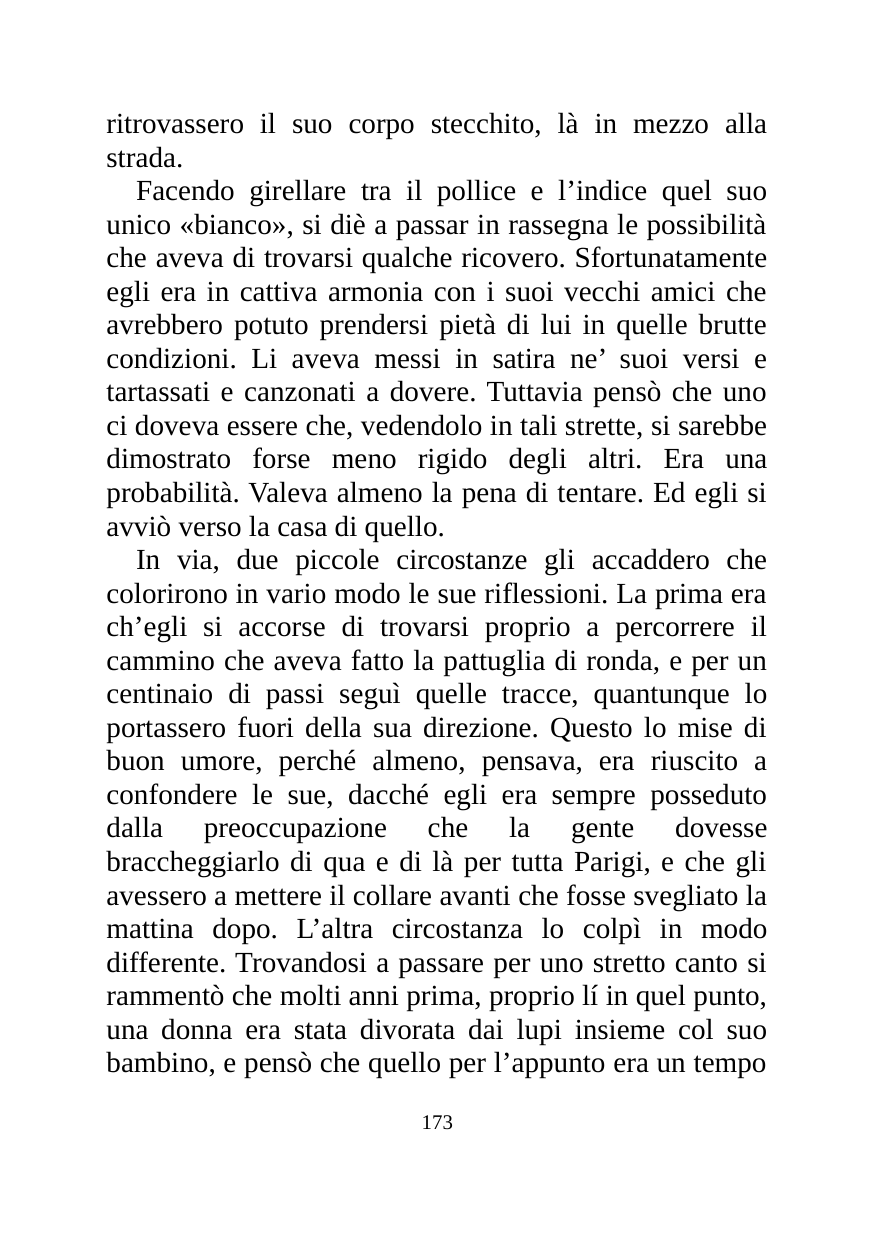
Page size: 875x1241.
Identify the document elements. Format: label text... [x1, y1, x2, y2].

text ritrovassero il suo corpo stecchito, là in mezzo alla strada. [106, 106, 768, 173]
text Facendo girellare tra il pollice e l’indice quel suo unico «bianco», si diè a passar in rassegna le possibilità che aveva di trovarsi qualche ricovero. Sfortunatamente egli era in cattiva armonia con i suoi vecchi amici che avrebbero potuto prendersi pietà di lui in quelle brutte condizioni. Li aveva messi in satira ne’ suoi versi e tartassati e canzonati a dovere. Tuttavia pensò che uno ci doveva essere che, vedendolo in tali strette, si sarebbe dimostrato forse meno rigido degli altri. Era una probabilità. Valeva almeno la pena di tentare. Ed egli si avviò verso la casa di quello. [106, 173, 768, 542]
text In via, due piccole circostanze gli accaddero che colorirono in vario modo le sue riflessioni. La prima era ch’egli si accorse di trovarsi proprio a percorrere il cammino che aveva fatto la pattuglia di ronda, e per un centinaio di passi seguì quelle tracce, quantunque lo portassero fuori della sua direzione. Questo lo mise di buon umore, perché almeno, pensava, era riuscito a confondere le sue, dacché egli era sempre posseduto dalla preoccupazione che la gente dovesse braccheggiarlo di qua e di là per tutta Parigi, e che gli avessero a mettere il collare avanti che fosse svegliato la mattina dopo. L’altra circostanza lo colpì in modo differente. Trovandosi a passare per uno stretto canto si rammentò che molti anni prima, proprio lí in quel punto, una donna era stata divorata dai lupi insieme col suo bambino, e pensò che quello per l’appunto era un tempo [106, 542, 768, 1079]
